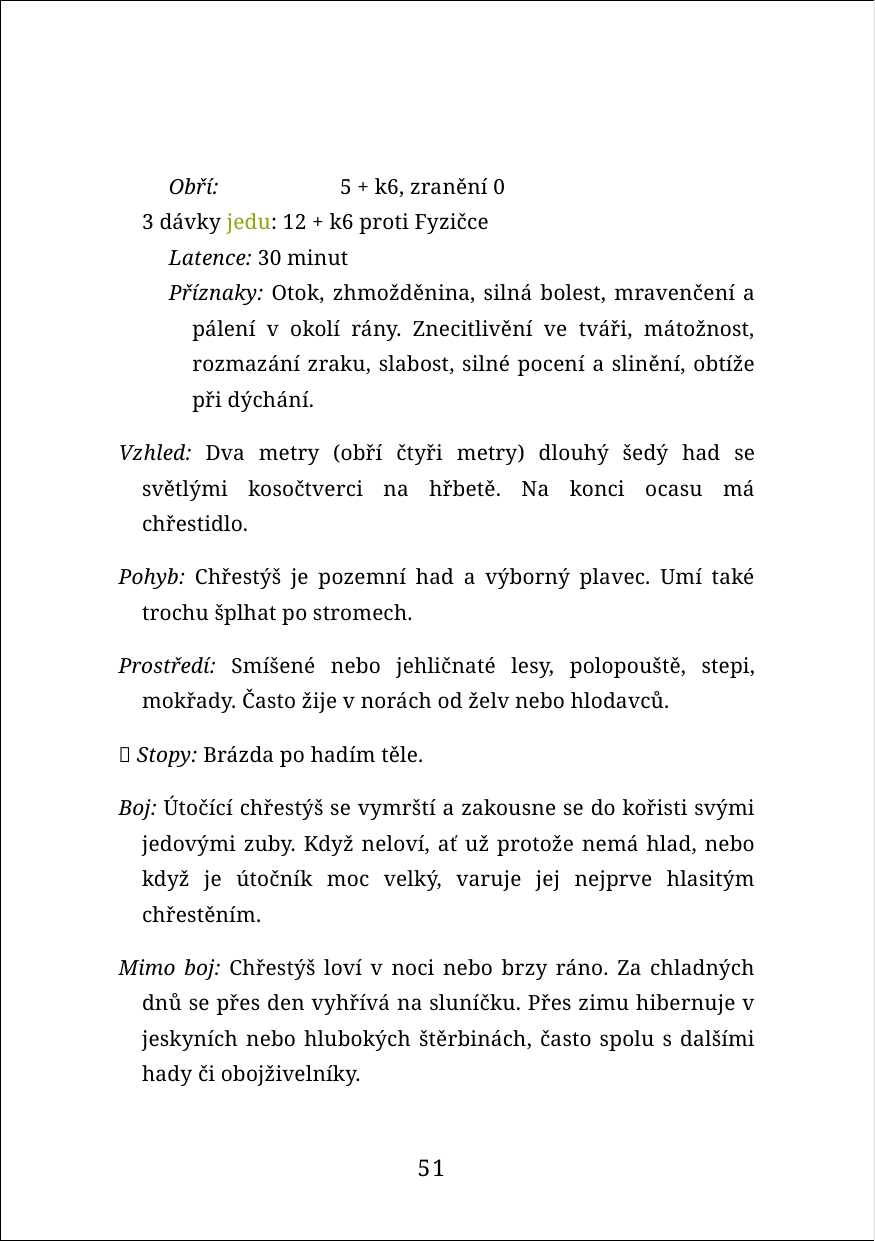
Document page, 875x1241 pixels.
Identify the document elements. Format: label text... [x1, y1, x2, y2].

text Příznaky: Otok, zhmožděnina, silná bolest, mravenčení a pálení v okolí rány. Znecitlivění ve tváři, mátožnost, rozmazání zraku, slabost, silné pocení a slinění, obtíže při dýchání. [168, 278, 756, 413]
text 3 dávky jedu: 12 + k6 proti Fyzičce [142, 207, 756, 236]
text Obří: 5 + k6, zranění 0 [168, 172, 756, 200]
text Vzhled: Dva metry (obří čtyři metry) dlouhý šedý had se světlými kosočtverci na hřbetě. Na konci ocasu má chřestidlo. [118, 438, 756, 538]
text Mimo boj: Chřestýš loví v noci nebo brzy ráno. Za chladných dnů se přes den vyhřívá na sluníčku. Přes zimu hibernuje v jeskyních nebo hlubokých štěrbinách, často spolu s dalšími hady či obojživelníky. [118, 953, 756, 1088]
text Pohyb: Chřestýš je pozemní had a výborný plavec. Umí také trochu šplhat po stromech. [118, 562, 756, 626]
text 👣 Stopy: Brázda po hadím těle. [118, 740, 756, 768]
text Prostředí: Smíšené nebo jehličnaté lesy, polopouště, stepi, mokřady. Často žije v norách od želv nebo hlodavců. [118, 651, 756, 715]
text Latence: 30 minut [168, 243, 756, 271]
text Boj: Útočící chřestýš se vymrští a zakousne se do kořisti svými jedovými zuby. Když neloví, ať už protože nemá hlad, nebo když je útočník moc velký, varuje jej nejprve hlasitým chřestěním. [118, 793, 756, 928]
